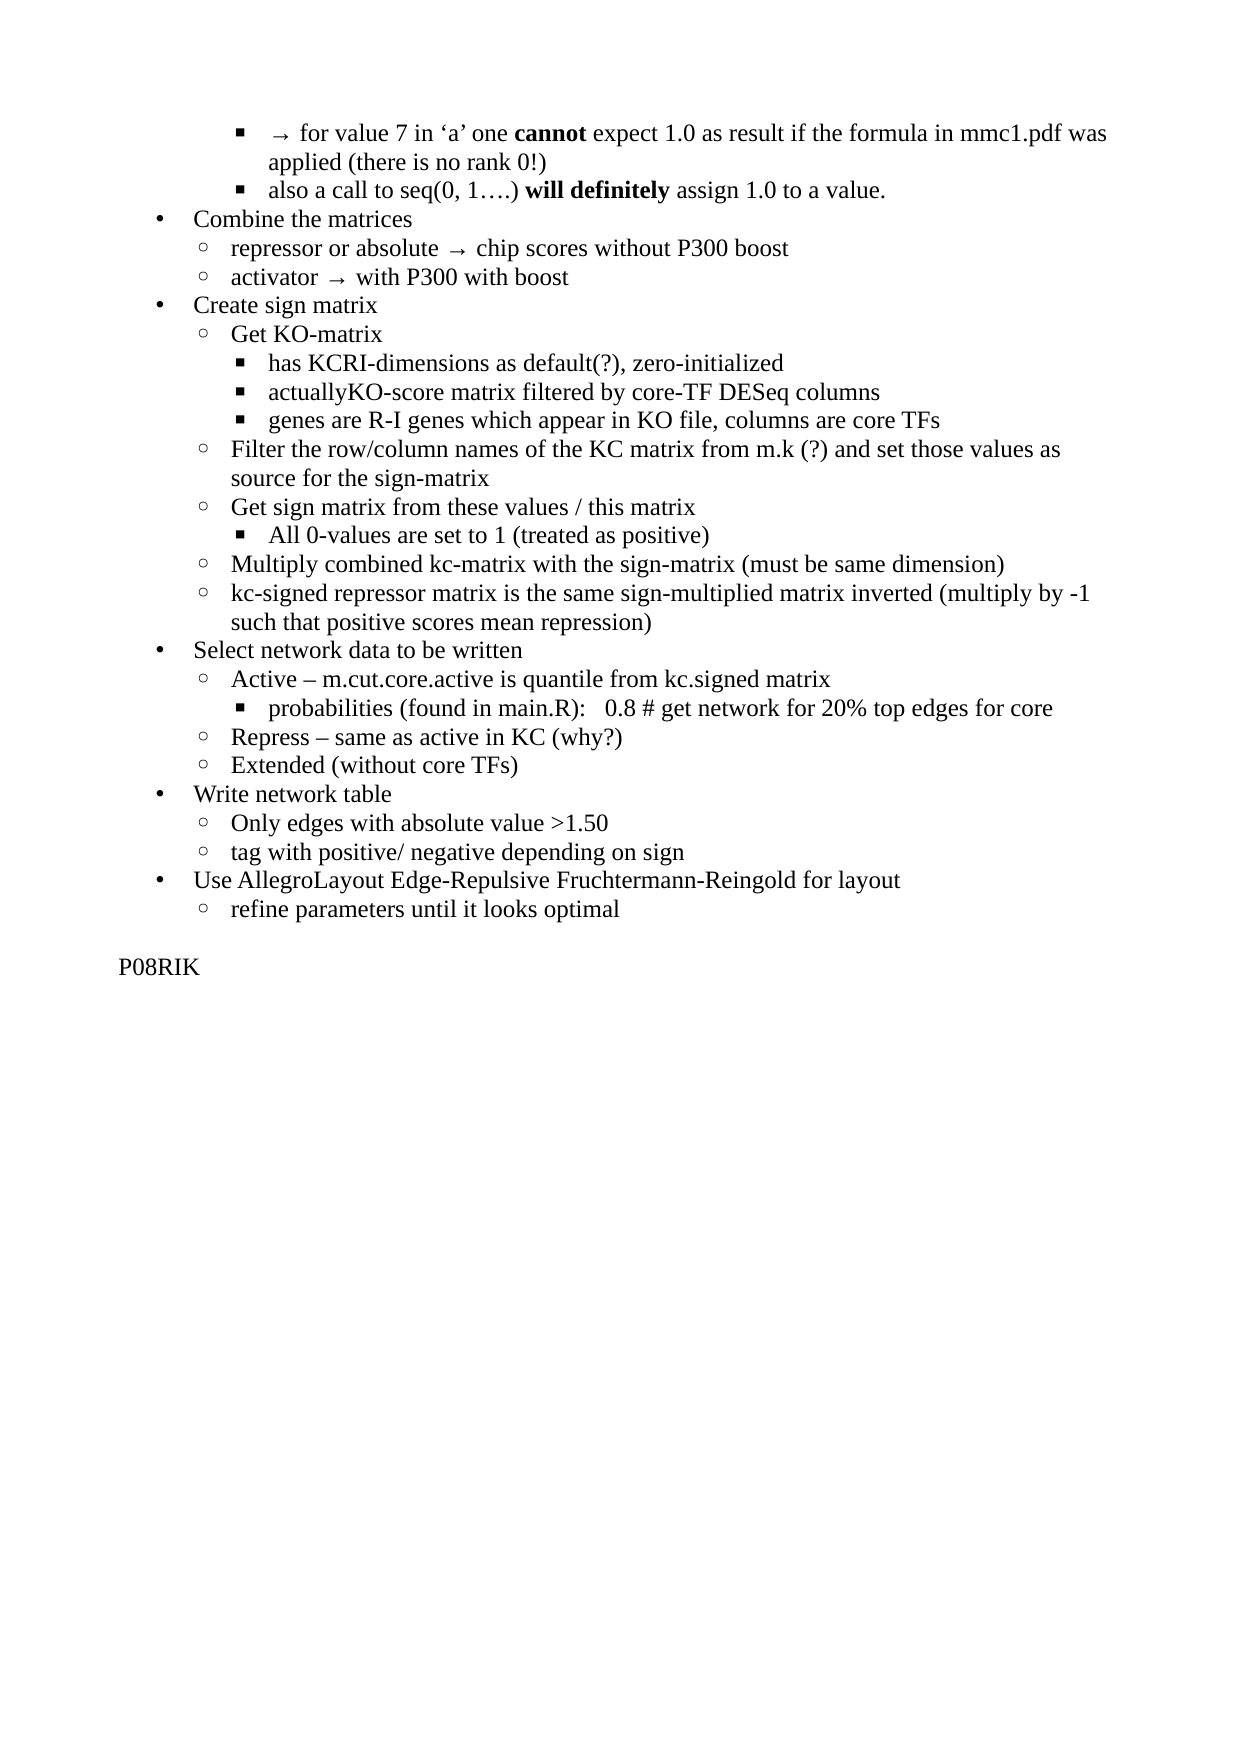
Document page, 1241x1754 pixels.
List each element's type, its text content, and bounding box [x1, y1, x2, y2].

list Use AllegroLayout Edge-Repulsive Fruchtermann-Reingold for layout [156, 866, 1122, 894]
list Create sign matrix [156, 291, 1122, 319]
list All 0-values are set to 1 (treated as positive) [231, 521, 1122, 549]
list tag with positive/ negative depending on sign [193, 837, 1122, 866]
list refine parameters until it looks optimal [193, 894, 1122, 923]
list Write network table [156, 779, 1122, 808]
list genes are R-I genes which appear in KO file, columns are core TFs [231, 406, 1122, 434]
list Active – m.cut.core.active is quantile from kc.signed matrix [193, 664, 1122, 693]
list Filter the row/column names of the KC matrix from m.k (?) and set those values as source for the sign-matrix [193, 434, 1122, 492]
list Only edges with absolute value >1.50 [193, 808, 1122, 837]
list Extended (without core TFs) [193, 751, 1122, 779]
list Multiply combined kc-matrix with the sign-matrix (must be same dimension) [193, 549, 1122, 578]
list probabilities (found in main.R): 0.8 # get network for 20% top edges for core [231, 693, 1122, 722]
list has KCRI-dimensions as default(?), zero-initialized [231, 348, 1122, 377]
list activator → with P300 with boost [193, 262, 1122, 291]
list Combine the matrices [156, 204, 1122, 233]
list repressor or absolute → chip scores without P300 boost [193, 233, 1122, 262]
list Select network data to be written [156, 636, 1122, 664]
list actuallyKO-score matrix filtered by core-TF DESeq columns [231, 377, 1122, 406]
list Get KO-matrix [193, 319, 1122, 348]
list also a call to seq(0, 1….) will definitely assign 1.0 to a value. [231, 176, 1122, 204]
text P08RIK [118, 952, 1122, 981]
list Repress – same as active in KC (why?) [193, 722, 1122, 751]
list Get sign matrix from these values / this matrix [193, 492, 1122, 521]
list kc-signed repressor matrix is the same sign-multiplied matrix inverted (multiply by -1 such that positive scores mean repression) [193, 578, 1122, 636]
list → for value 7 in ‘a’ one cannot expect 1.0 as result if the formula in mmc1.pdf was applied (there is no rank 0!) [231, 118, 1122, 176]
